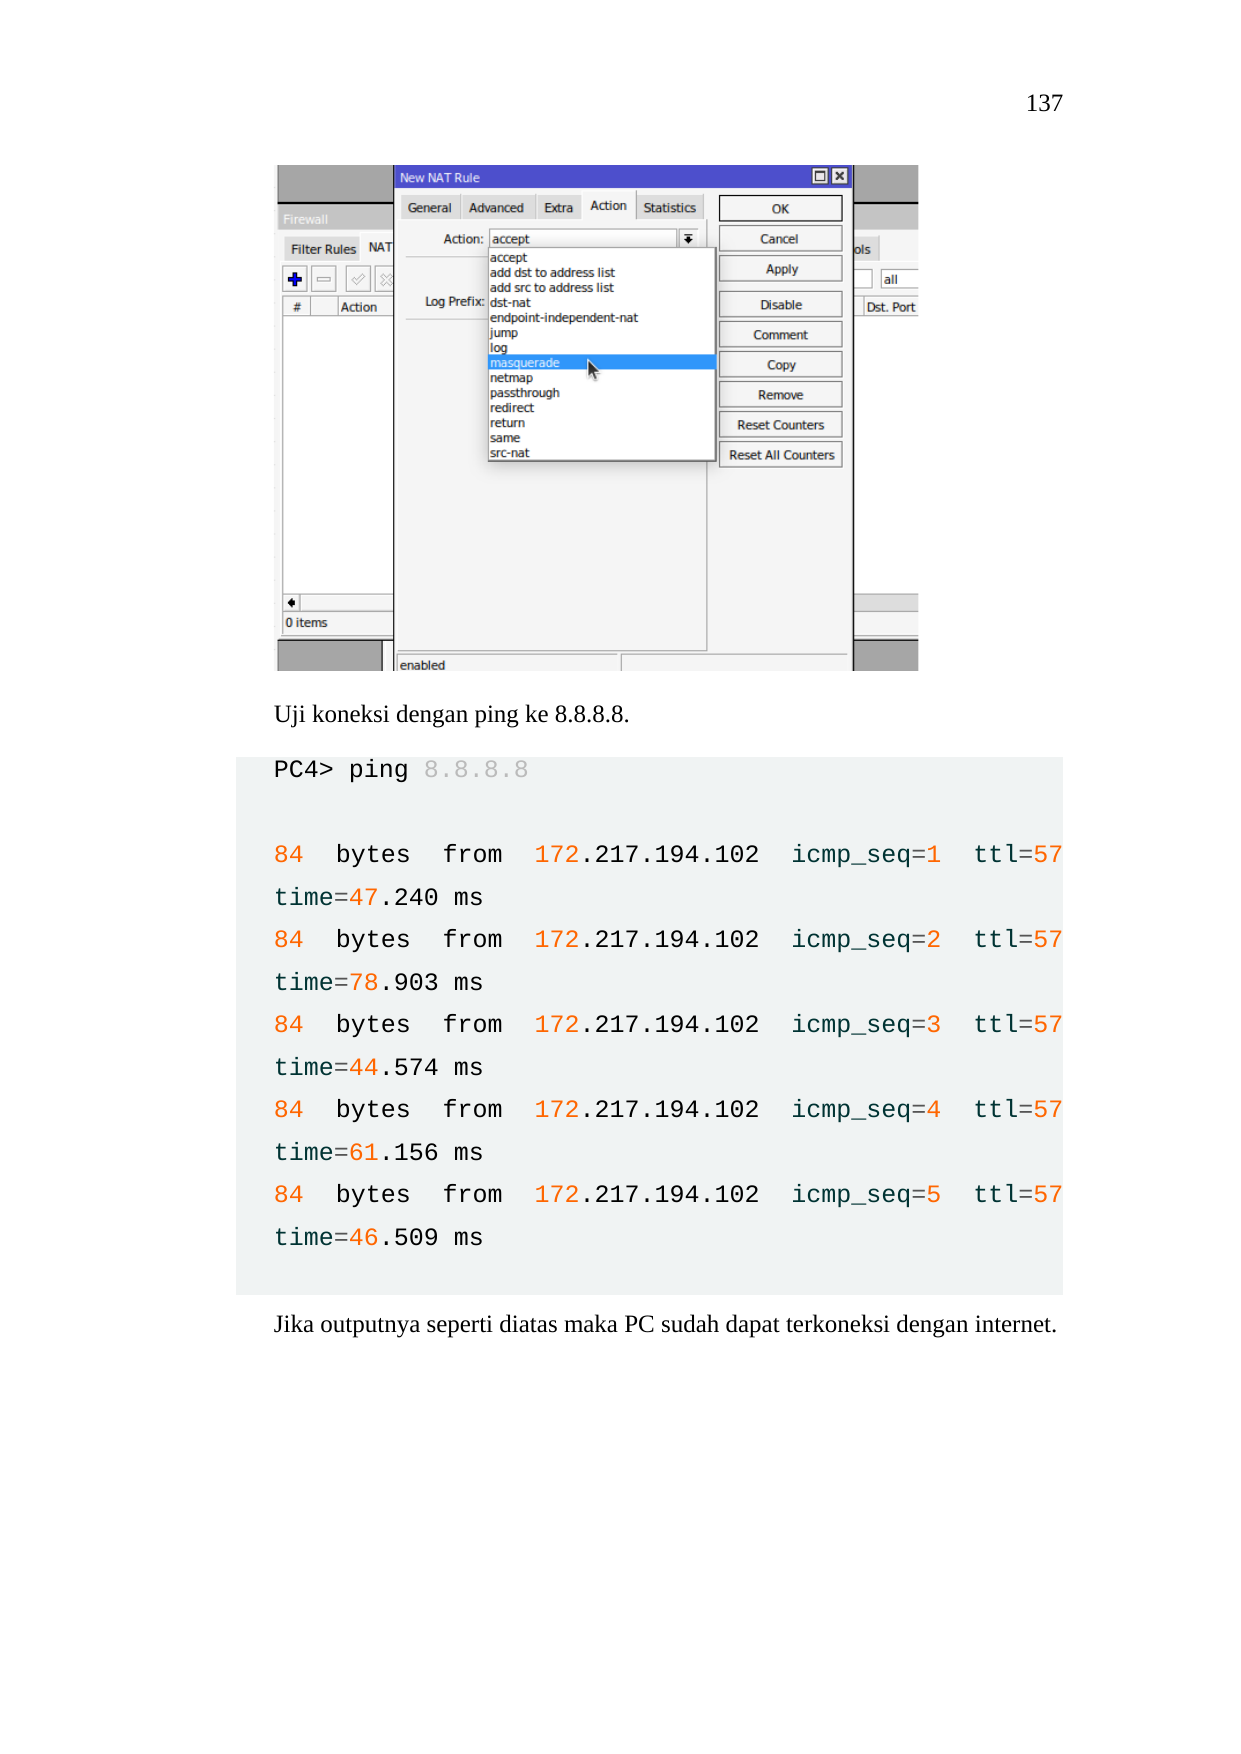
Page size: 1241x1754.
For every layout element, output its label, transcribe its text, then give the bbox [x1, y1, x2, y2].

list 84 bytes from 172.217.194.102 icmp_seq=5 ttl=57 time=46.509 ms [236, 1182, 1063, 1252]
list PC4> ping 8.8.8.8 [236, 757, 1063, 785]
list 84 bytes from 172.217.194.102 icmp_seq=3 ttl=57 time=44.574 ms [236, 1012, 1063, 1082]
list Uji koneksi dengan ping ke 8.8.8.8. [236, 699, 1063, 728]
list 84 bytes from 172.217.194.102 icmp_seq=4 ttl=57 time=61.156 ms [236, 1097, 1063, 1167]
list 84 bytes from 172.217.194.102 icmp_seq=1 ttl=57 time=47.240 ms [236, 842, 1063, 912]
list Jika outputnya seperti diatas maka PC sudah dapat terkoneksi dengan internet. [236, 1309, 1063, 1338]
picture [273, 165, 919, 671]
list 84 bytes from 172.217.194.102 icmp_seq=2 ttl=57 time=78.903 ms [236, 927, 1063, 997]
